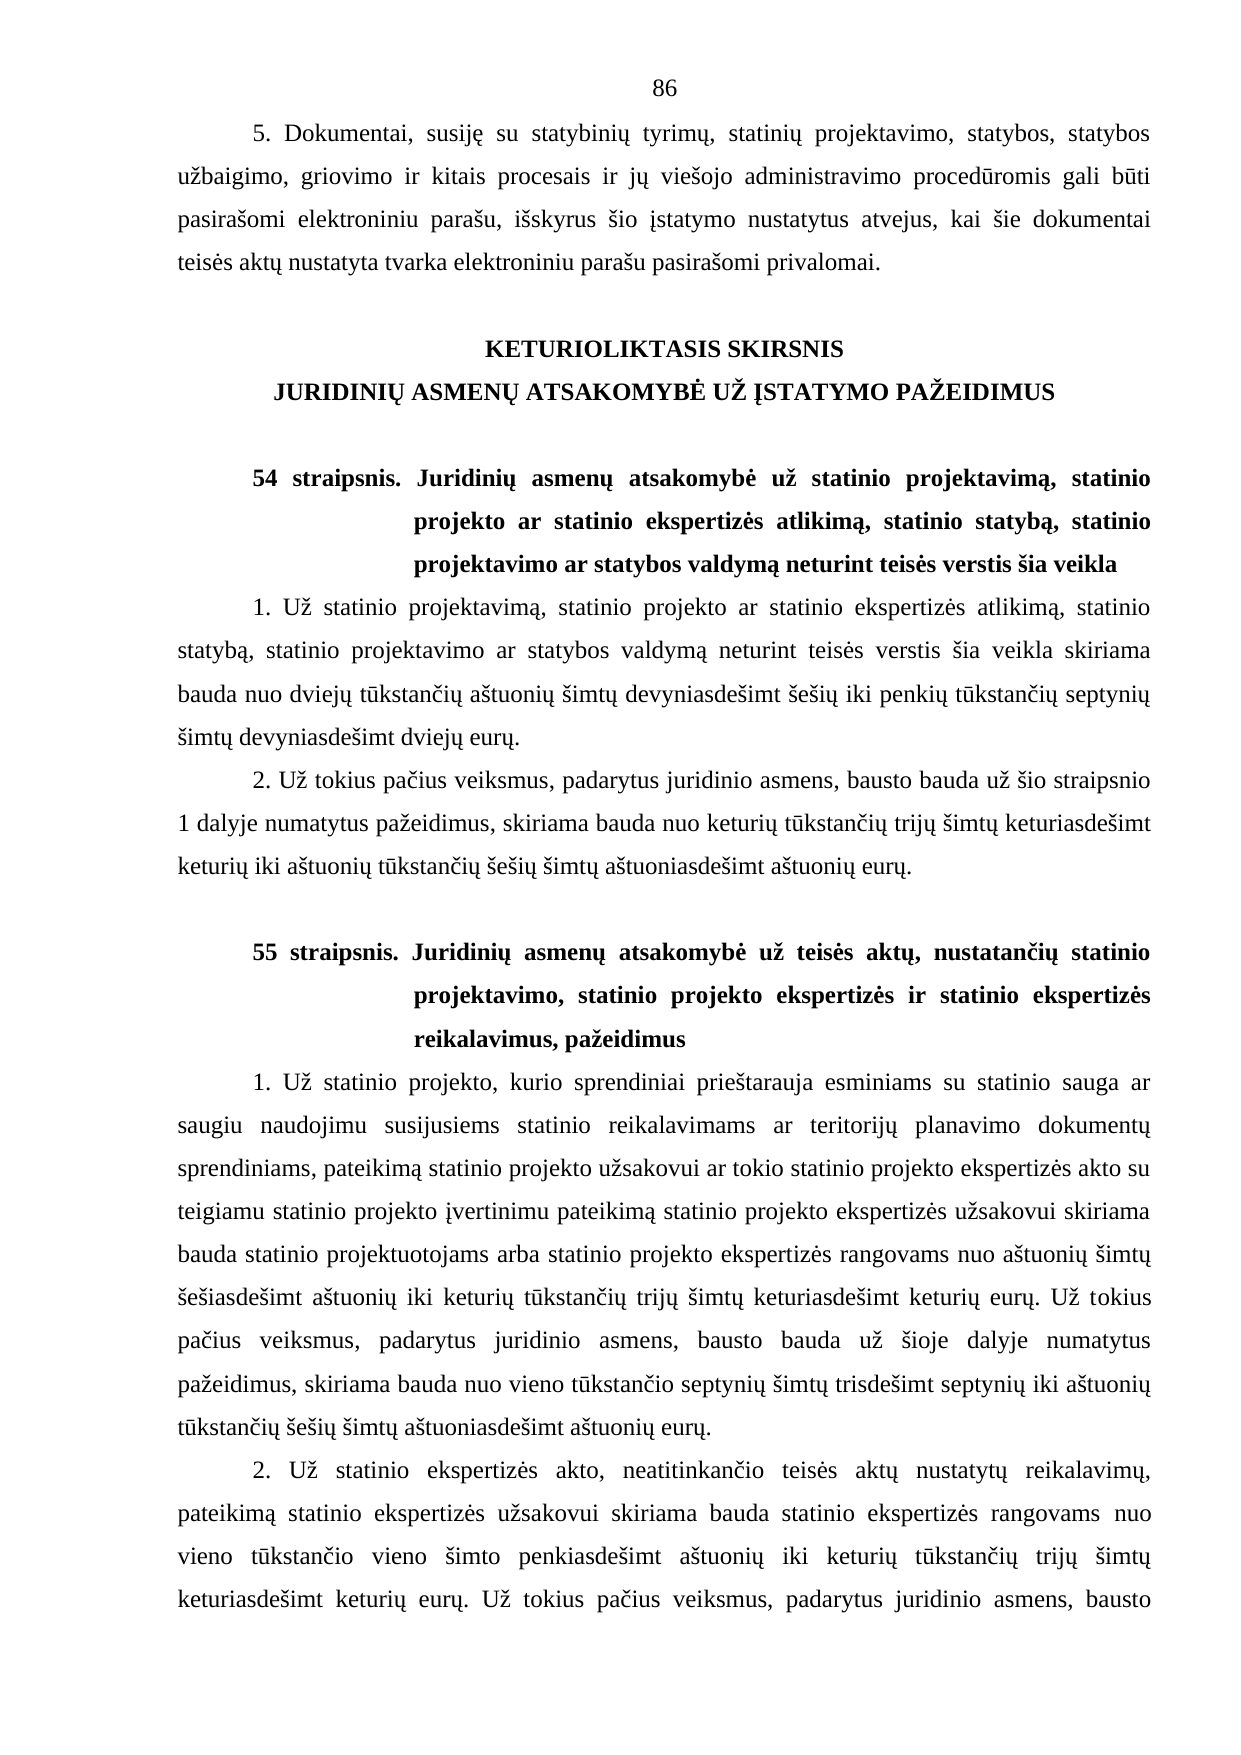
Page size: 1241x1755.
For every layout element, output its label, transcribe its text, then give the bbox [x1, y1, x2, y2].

text 5. Dokumentai, susiję su statybinių tyrimų, statinių projektavimo, statybos, statybos užbaigimo, griovimo ir kitais procesais ir jų viešojo administravimo procedūromis gali būti pasirašomi elektroniniu parašu, išskyrus šio įstatymo nustatytus atvejus, kai šie dokumentai teisės aktų nustatyta tvarka elektroniniu parašu pasirašomi privalomai. [177, 118, 1152, 276]
text 1. Už statinio projektavimą, statinio projekto ar statinio ekspertizės atlikimą, statinio statybą, statinio projektavimo ar statybos valdymą neturint teisės verstis šia veikla skiriama bauda nuo dviejų tūkstančių aštuonių šimtų devyniasdešimt šešių iki penkių tūkstančių septynių šimtų devyniasdešimt dviejų eurų. [177, 592, 1152, 751]
text 54 straipsnis. Juridinių asmenų atsakomybė už statinio projektavimą, statinio projekto ar statinio ekspertizės atlikimą, statinio statybą, statinio projektavimo ar statybos valdymą neturint teisės verstis šia veikla [252, 463, 1152, 578]
text JURIDINIŲ ASMENŲ ATSAKOMYBĖ UŽ ĮSTATYMO PAŽEIDIMUS [177, 377, 1152, 406]
text 2. Už tokius pačius veiksmus, padarytus juridinio asmens, bausto bauda už šio straipsnio 1 dalyje numatytus pažeidimus, skiriama bauda nuo keturių tūkstančių trijų šimtų keturiasdešimt keturių iki aštuonių tūkstančių šešių šimtų aštuoniasdešimt aštuonių eurų. [177, 765, 1152, 880]
text 55 straipsnis. Juridinių asmenų atsakomybė už teisės aktų, nustatančių statinio projektavimo, statinio projekto ekspertizės ir statinio ekspertizės reikalavimus, pažeidimus [252, 937, 1152, 1052]
text KETURIOLIKTASIS SKIRSNIS [177, 334, 1152, 362]
text 1. Už statinio projekto, kurio sprendiniai prieštarauja esminiams su statinio sauga ar saugiu naudojimu susijusiems statinio reikalavimams ar teritorijų planavimo dokumentų sprendiniams, pateikimą statinio projekto užsakovui ar tokio statinio projekto ekspertizės akto su teigiamu statinio projekto įvertinimu pateikimą statinio projekto ekspertizės užsakovui skiriama bauda statinio projektuotojams arba statinio projekto ekspertizės rangovams nuo aštuonių šimtų šešiasdešimt aštuonių iki keturių tūkstančių trijų šimtų keturiasdešimt keturių eurų. Už tokius pačius veiksmus, padarytus juridinio asmens, bausto bauda už šioje dalyje numatytus pažeidimus, skiriama bauda nuo vieno tūkstančio septynių šimtų trisdešimt septynių iki aštuonių tūkstančių šešių šimtų aštuoniasdešimt aštuonių eurų. [177, 1067, 1152, 1441]
text 2. Už statinio ekspertizės akto, neatitinkančio teisės aktų nustatytų reikalavimų, pateikimą statinio ekspertizės užsakovui skiriama bauda statinio ekspertizės rangovams nuo vieno tūkstančio vieno šimto penkiasdešimt aštuonių iki keturių tūkstančių trijų šimtų keturiasdešimt keturių eurų. Už tokius pačius veiksmus, padarytus juridinio asmens, bausto [177, 1455, 1152, 1613]
